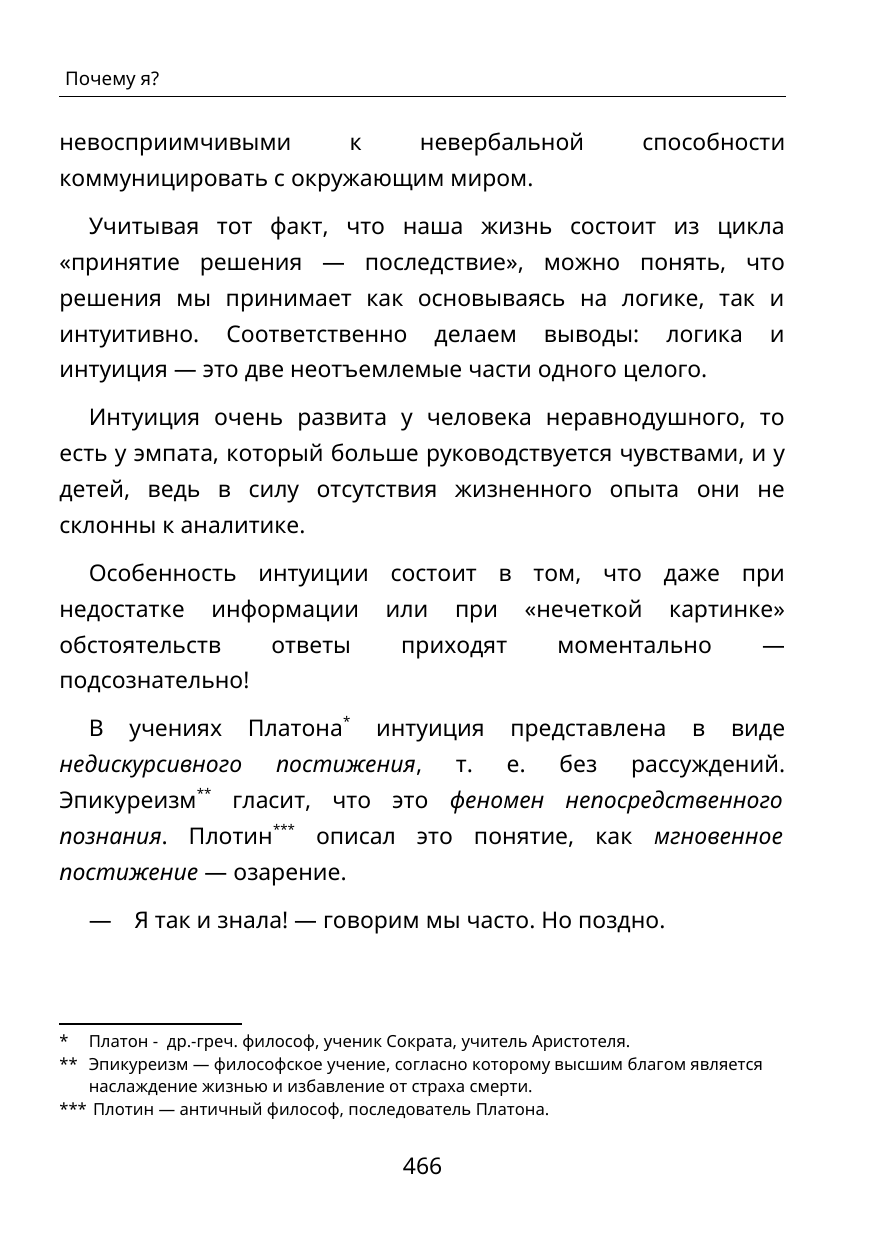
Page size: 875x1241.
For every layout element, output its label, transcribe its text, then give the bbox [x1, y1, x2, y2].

list Я так и знала! — говорим мы часто. Но поздно. [59, 904, 786, 935]
text В учениях Платона интуиция представлена в виде недискурсивного постижения, т. е. без рассуждений. Эпикуреизм гласит, что это феномен непосредственного познания. Плотин описал это понятие, как мгновенное постижение — озарение. [59, 712, 786, 887]
text Особенность интуиции состоит в том, что даже при недостатке информации или при «нечеткой картинке» обстоятельств ответы приходят моментально — подсознательно! [59, 557, 786, 696]
text Учитывая тот факт, что наша жизнь состоит из цикла «принятие решения — последствие», можно понять, что решения мы принимает как основываясь на логике, так и интуитивно. Соответственно делаем выводы: логика и интуиция — это две неотъемлемые части одного целого. [59, 210, 786, 385]
text Плотин — античный философ, последователь Платона. [59, 1098, 786, 1120]
text невосприимчивыми к невербальной способности коммуницировать с окружающим миром. [59, 126, 786, 193]
text Интуиция очень развита у человека неравнодушного, то есть у эмпата, который больше руководствуется чувствами, и у детей, ведь в силу отсутствия жизненного опыта они не склонны к аналитике. [59, 401, 786, 540]
text Платон - др.-греч. философ, ученик Сократа, учитель Аристотеля. [59, 1029, 786, 1052]
text Эпикуреизм — философское учение, согласно которому высшим благом является наслаждение жизнью и избавление от страха смерти. [59, 1052, 786, 1098]
